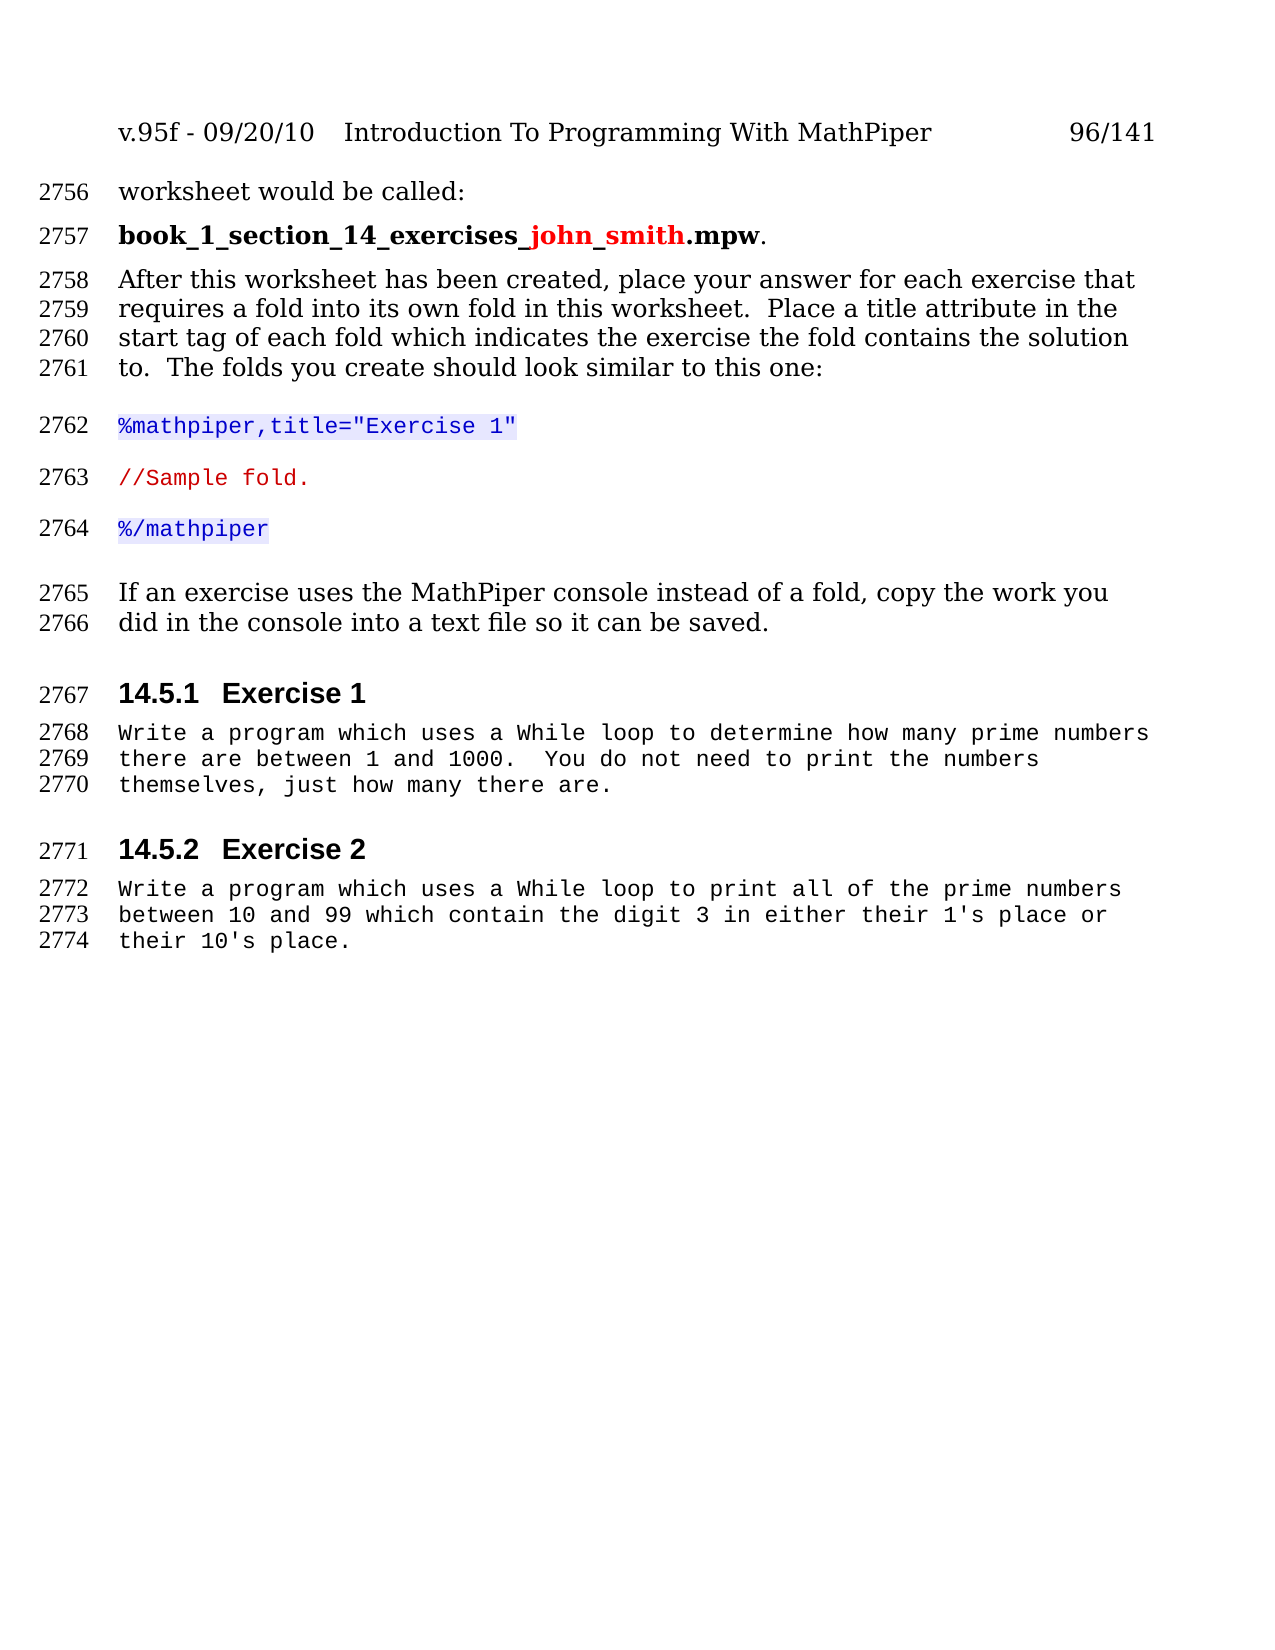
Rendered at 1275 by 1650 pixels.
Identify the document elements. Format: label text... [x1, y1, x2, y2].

text After this worksheet has been created, place your answer for each exercise that requires a fold into its own fold in this worksheet. Place a title attribute in the start tag of each fold which indicates the exercise the fold contains the solution to. The folds you create should look similar to this one: [118, 265, 1157, 382]
text book_1_section_14_exercises_john_smith.mpw. [118, 221, 1157, 250]
text worksheet would be called: [118, 177, 1157, 206]
text Write a program which uses a While loop to determine how many prime numbers there are between 1 and 1000. You do not need to print the numbers themselves, just how many there are. [118, 721, 1157, 799]
text %mathpiper,title="Exercise 1" [118, 414, 1157, 440]
text Write a program which uses a While loop to print all of the prime numbers between 10 and 99 which contain the digit 3 in either their 1's place or their 10's place. [118, 878, 1157, 956]
text If an exercise uses the MathPiper console instead of a fold, copy the work you did in the console into a text file so it can be saved. [118, 578, 1157, 637]
text //Sample fold. [118, 466, 1157, 492]
subtitle Exercise 2 [118, 832, 1157, 866]
subtitle Exercise 1 [118, 676, 1157, 709]
text %/mathpiper [118, 518, 1157, 544]
